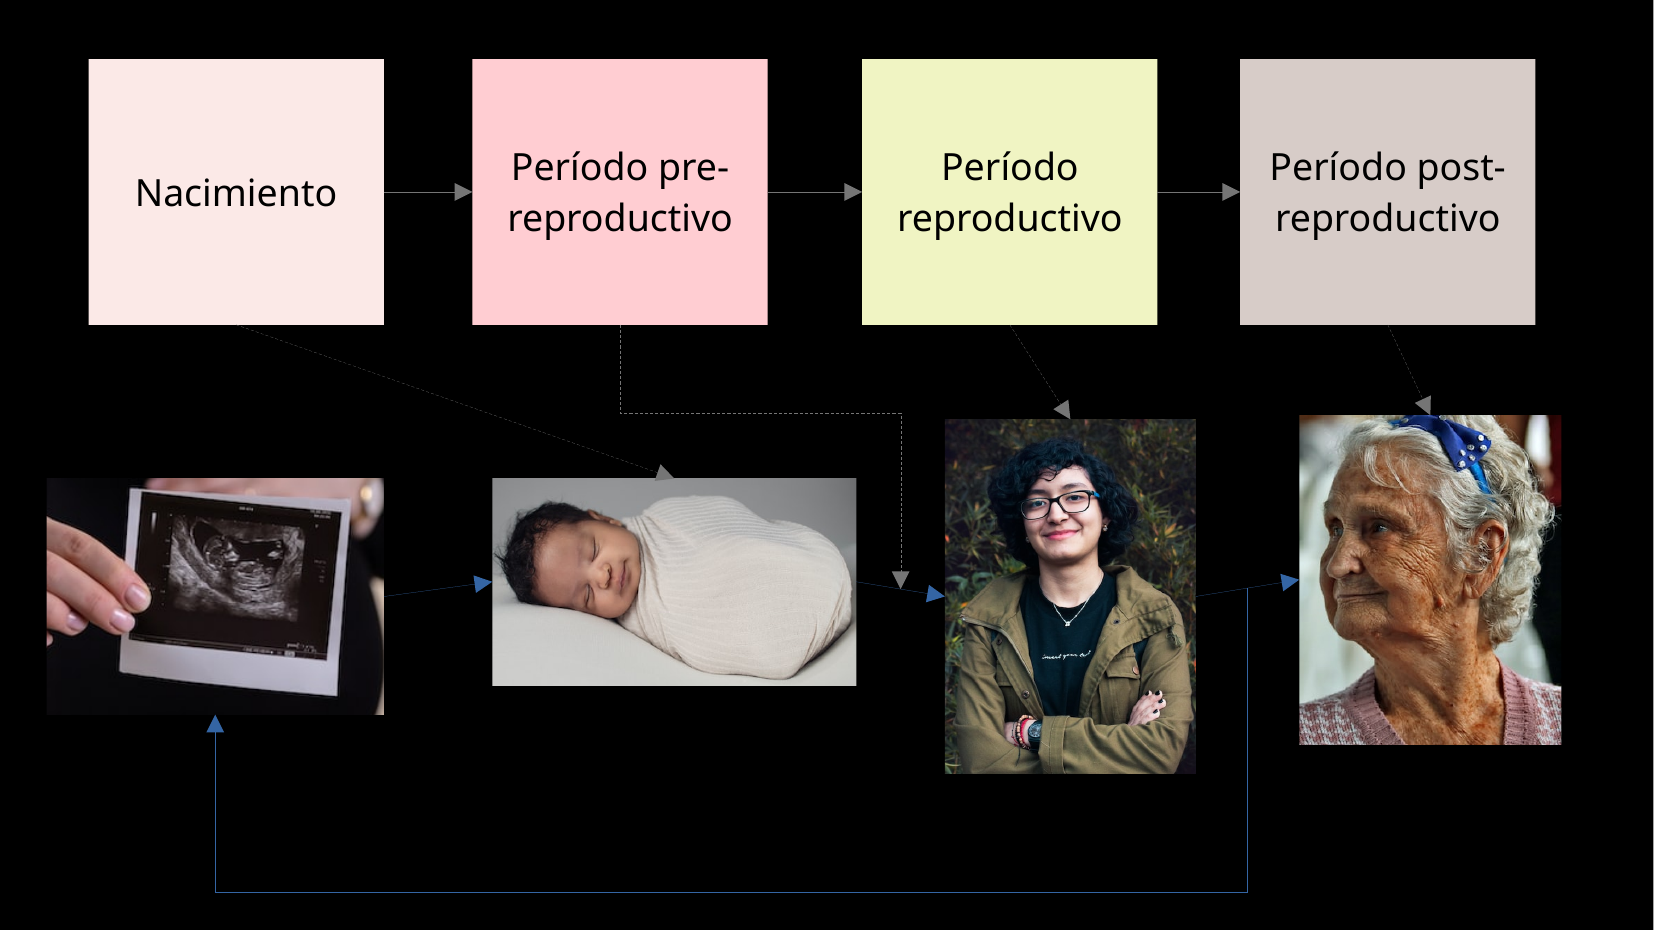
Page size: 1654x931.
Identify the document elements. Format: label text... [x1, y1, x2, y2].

picture [46, 478, 384, 715]
picture [492, 478, 857, 686]
text_box Período post-reproductivo [1240, 59, 1536, 325]
text_box Nacimiento [88, 59, 384, 325]
text_box Período pre-reproductivo [472, 59, 768, 325]
picture [944, 419, 1196, 774]
text_box Período reproductivo [862, 59, 1158, 325]
picture [1299, 415, 1562, 745]
